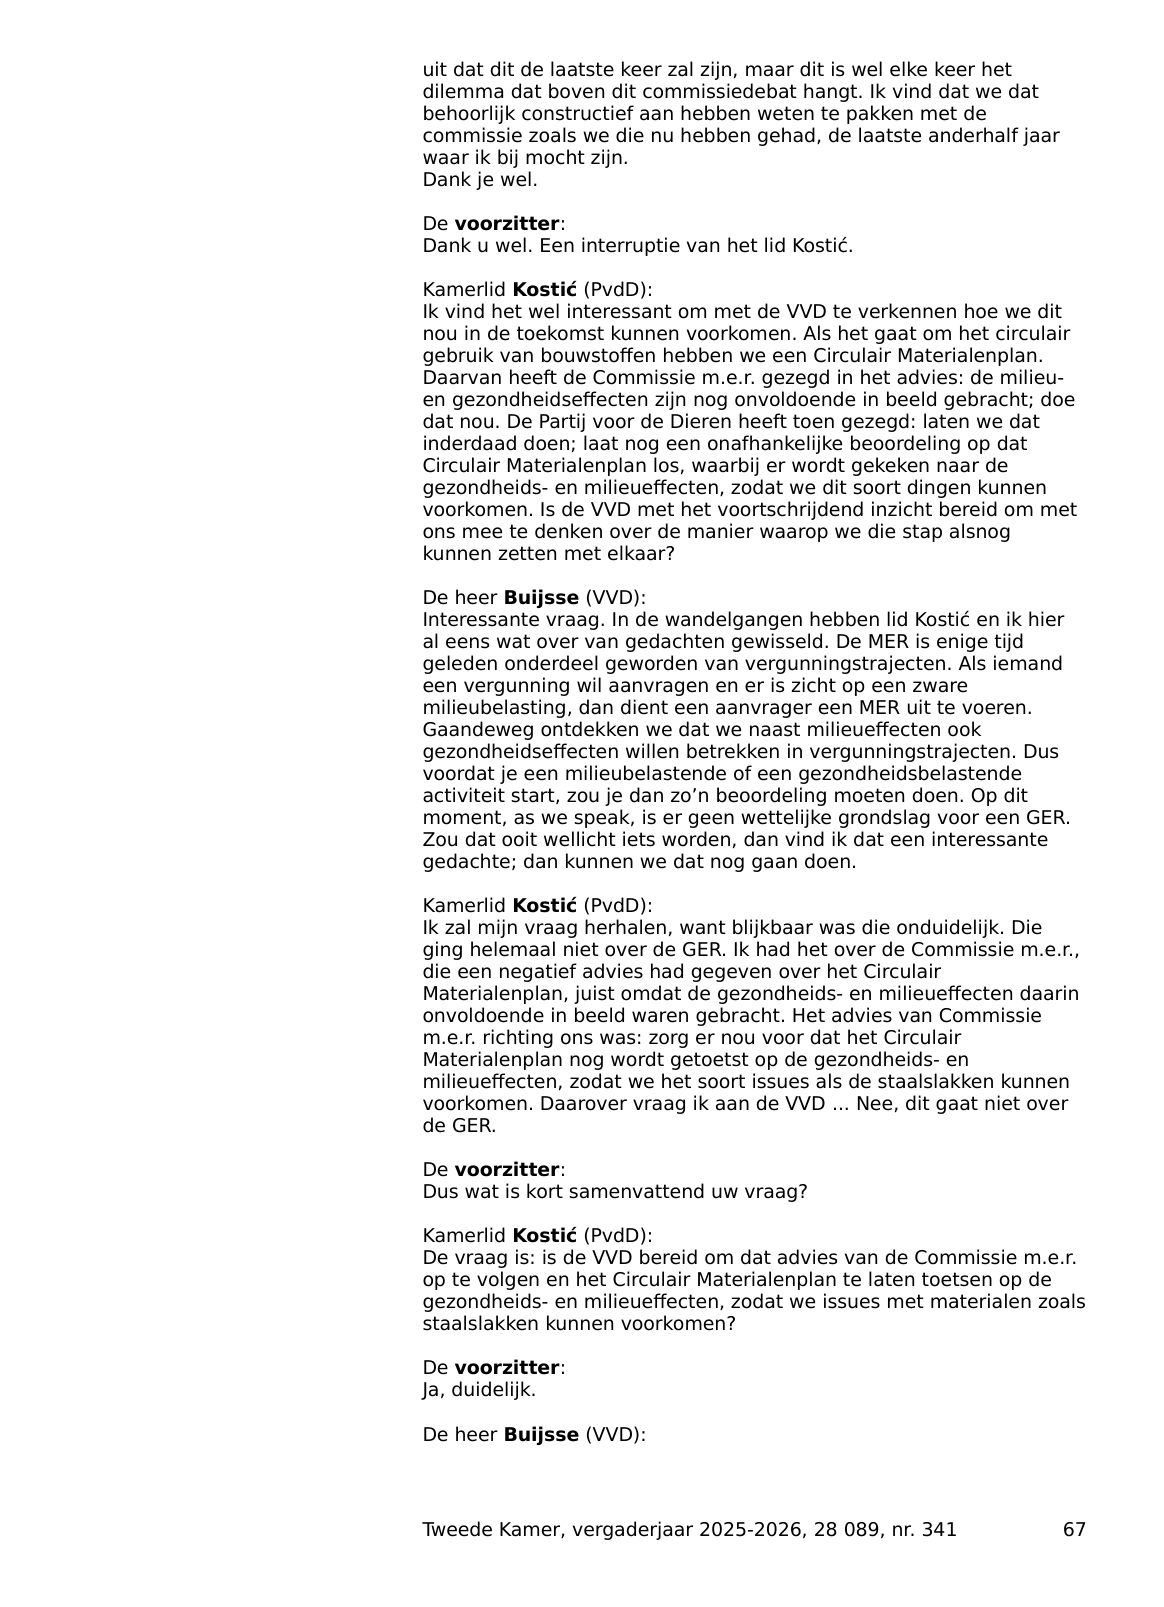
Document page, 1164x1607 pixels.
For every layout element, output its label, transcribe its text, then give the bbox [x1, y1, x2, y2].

text De vraag is: is de VVD bereid om dat advies van de Commissie m.e.r. op te volgen en het Circulair Materialenplan te laten toetsen op de gezondheids- en milieueffecten, zodat we issues met materialen zoals staalslakken kunnen voorkomen? [422, 1247, 1087, 1335]
text De heer Buijsse (VVD): [422, 587, 1087, 609]
text Kamerlid Kostić (PvdD): [422, 279, 1087, 301]
text Ik zal mijn vraag herhalen, want blijkbaar was die onduidelijk. Die ging helemaal niet over de GER. Ik had het over de Commissie m.e.r., die een negatief advies had gegeven over het Circulair Materialenplan, juist omdat de gezondheids- en milieueffecten daarin onvoldoende in beeld waren gebracht. Het advies van Commissie m.e.r. richting ons was: zorg er nou voor dat het Circulair Materialenplan nog wordt getoetst op de gezondheids- en milieueffecten, zodat we het soort issues als de staalslakken kunnen voorkomen. Daarover vraag ik aan de VVD ... Nee, dit gaat niet over de GER. [422, 917, 1087, 1137]
text Kamerlid Kostić (PvdD): [422, 1225, 1087, 1247]
text Ja, duidelijk. [422, 1379, 1087, 1401]
text De voorzitter: [422, 1357, 1087, 1379]
text Dank u wel. Een interruptie van het lid Kostić. [422, 235, 1087, 257]
text De heer Buijsse (VVD): [422, 1423, 1087, 1445]
text De voorzitter: [422, 1159, 1087, 1181]
text Kamerlid Kostić (PvdD): [422, 895, 1087, 917]
text uit dat dit de laatste keer zal zijn, maar dit is wel elke keer het dilemma dat boven dit commissiedebat hangt. Ik vind dat we dat behoorlijk constructief aan hebben weten te pakken met de commissie zoals we die nu hebben gehad, de laatste anderhalf jaar waar ik bij mocht zijn. [422, 59, 1087, 169]
text Ik vind het wel interessant om met de VVD te verkennen hoe we dit nou in de toekomst kunnen voorkomen. Als het gaat om het circulair gebruik van bouwstoffen hebben we een Circulair Materialenplan. Daarvan heeft de Commissie m.e.r. gezegd in het advies: de milieu- en gezondheidseffecten zijn nog onvoldoende in beeld gebracht; doe dat nou. De Partij voor de Dieren heeft toen gezegd: laten we dat inderdaad doen; laat nog een onafhankelijke beoordeling op dat Circulair Materialenplan los, waarbij er wordt gekeken naar de gezondheids- en milieueffecten, zodat we dit soort dingen kunnen voorkomen. Is de VVD met het voortschrijdend inzicht bereid om met ons mee te denken over de manier waarop we die stap alsnog kunnen zetten met elkaar? [422, 301, 1087, 565]
text Interessante vraag. In de wandelgangen hebben lid Kostić en ik hier al eens wat over van gedachten gewisseld. De MER is enige tijd geleden onderdeel geworden van vergunningstrajecten. Als iemand een vergunning wil aanvragen en er is zicht op een zware milieubelasting, dan dient een aanvrager een MER uit te voeren. Gaandeweg ontdekken we dat we naast milieueffecten ook gezondheidseffecten willen betrekken in vergunningstrajecten. Dus voordat je een milieubelastende of een gezondheidsbelastende activiteit start, zou je dan zo’n beoordeling moeten doen. Op dit moment, as we speak, is er geen wettelijke grondslag voor een GER. Zou dat ooit wellicht iets worden, dan vind ik dat een interessante gedachte; dan kunnen we dat nog gaan doen. [422, 609, 1087, 873]
text Dus wat is kort samenvattend uw vraag? [422, 1181, 1087, 1203]
text Dank je wel. [422, 169, 1087, 191]
text De voorzitter: [422, 213, 1087, 235]
